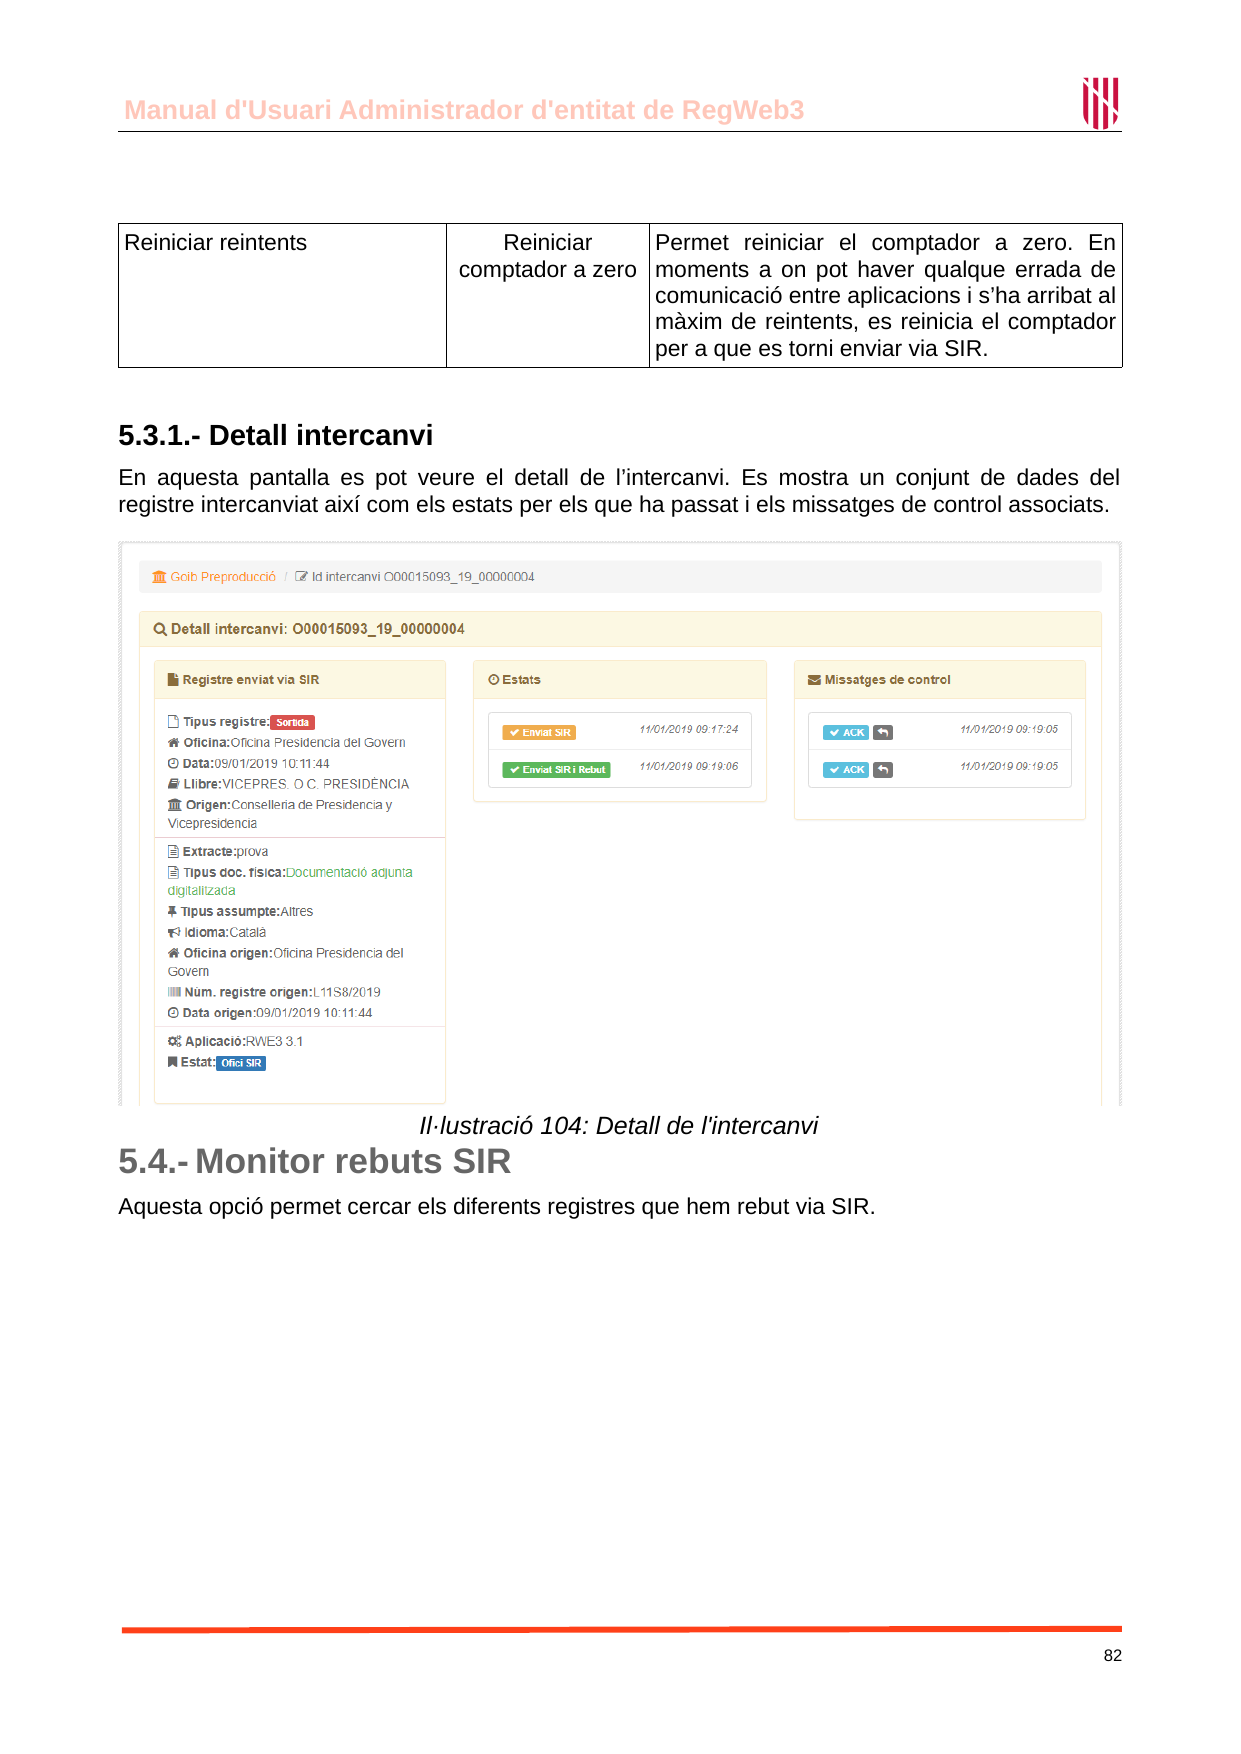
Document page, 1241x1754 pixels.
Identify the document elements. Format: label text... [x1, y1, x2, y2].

picture [1080, 76, 1121, 131]
text Il·lustració 104: Detall de l'intercanvi [118, 1106, 1122, 1140]
text En aquesta pantalla es pot veure el detall de l’intercanvi. Es mostra un conjunt de dades del registre intercanviat així com els estats per els que ha passat i els missatges de control associats. [118, 464, 1122, 517]
table_cell Reiniciar reintents [119, 224, 446, 367]
picture [118, 541, 1123, 1106]
subtitle Monitor rebuts SIR [118, 1140, 1122, 1181]
subtitle Detall intercanvi [118, 418, 1122, 452]
text Aquesta opció permet cercar els diferents registres que hem rebut via SIR. [118, 1193, 1122, 1219]
table_cell Reiniciar comptador a zero [447, 224, 649, 367]
table_cell Permet reiniciar el comptador a zero. En moments a on pot haver qualque errada de comunicació entre aplicacions i s’ha arribat al màxim de reintents, es reinicia el comptador per a que es torni enviar via SIR. [650, 224, 1122, 367]
